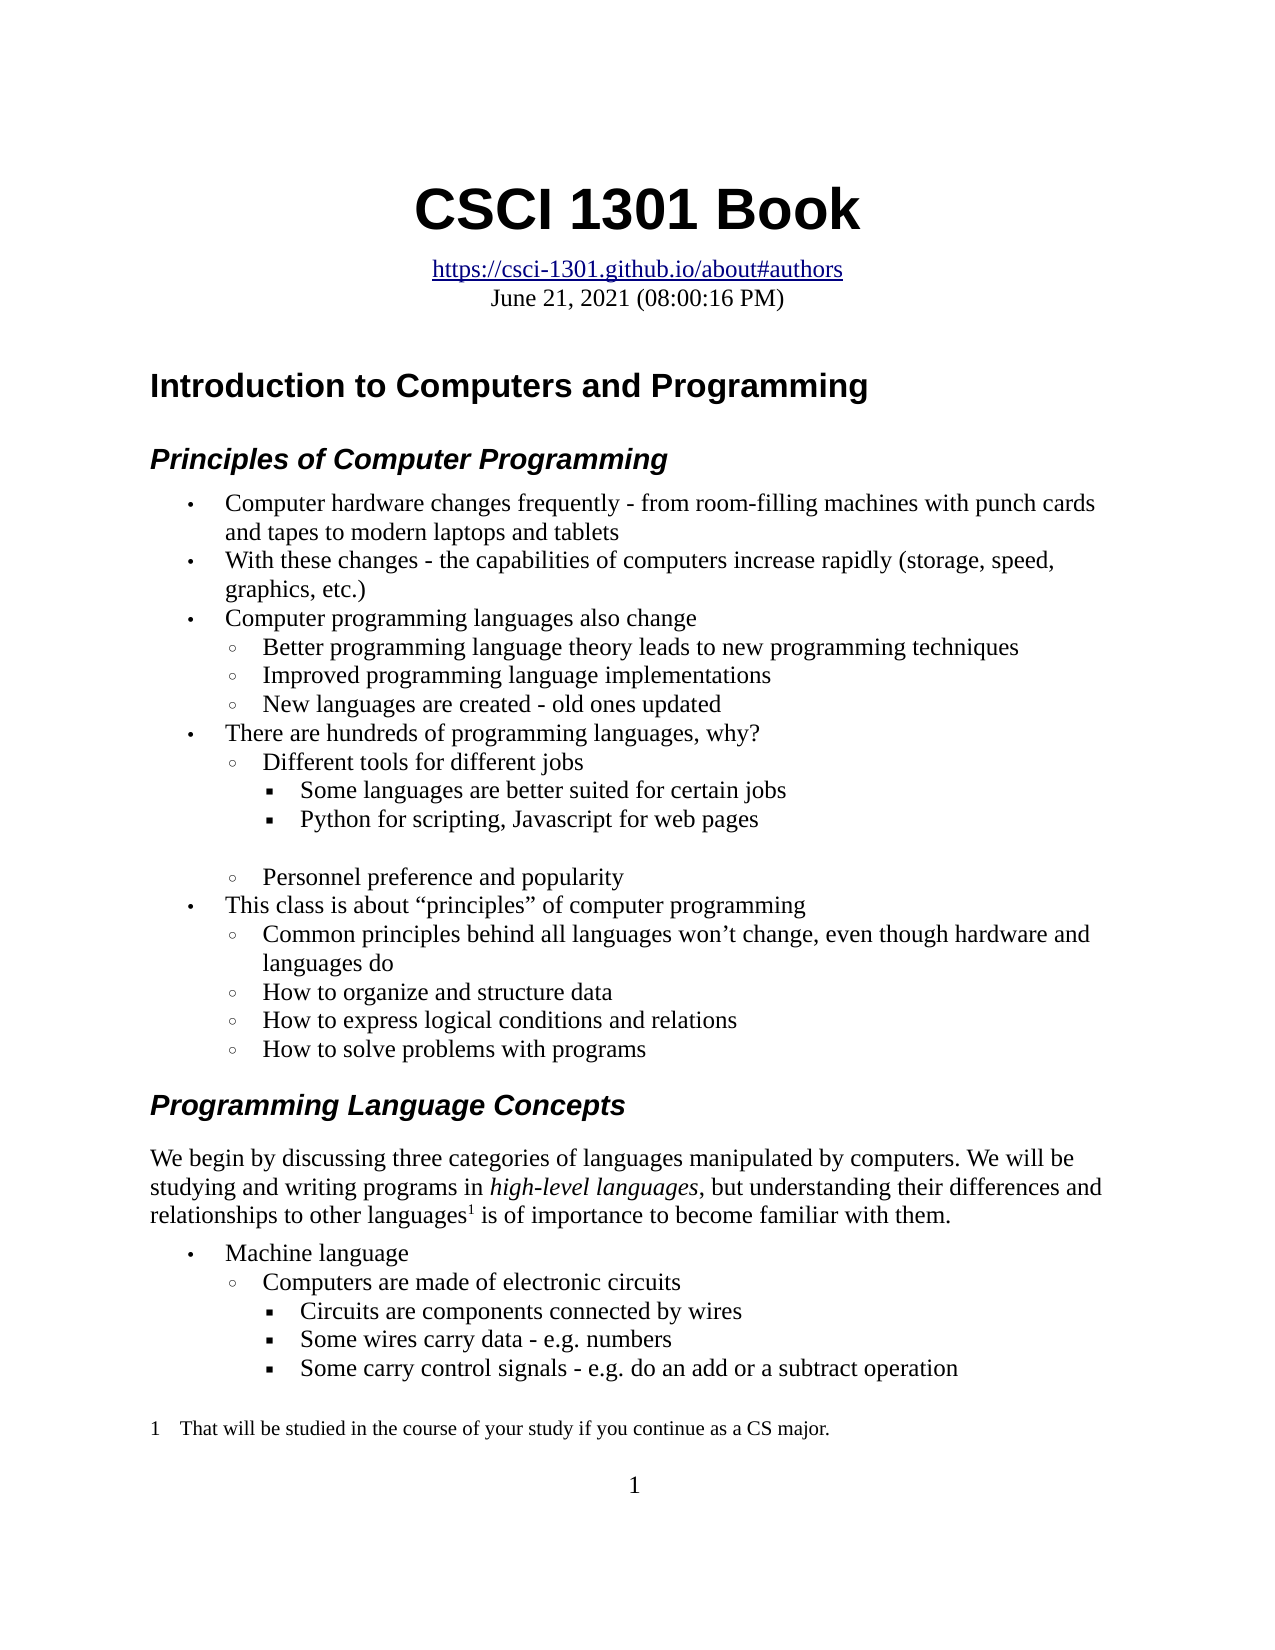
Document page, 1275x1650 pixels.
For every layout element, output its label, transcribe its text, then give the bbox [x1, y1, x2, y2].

list Computers are made of electronic circuits [225, 1267, 1125, 1296]
list Personnel preference and popularity [225, 862, 1125, 891]
list How to express logical conditions and relations [225, 1006, 1125, 1034]
list New languages are created - old ones updated [225, 689, 1125, 718]
list Computer hardware changes frequently - from room-filling machines with punch cards and tapes to modern laptops and tablets [187, 488, 1125, 546]
text https://csci-1301.github.io/about#authors [150, 254, 1125, 283]
list There are hundreds of programming languages, why? [187, 718, 1125, 747]
list With these changes - the capabilities of computers increase rapidly (storage, speed, graphics, etc.) [187, 546, 1125, 603]
text We begin by discussing three categories of languages manipulated by computers. We will be studying and writing programs in high-level languages, but understanding their differences and relationships to other languages is of importance to become familiar with them. [150, 1143, 1125, 1229]
subtitle Introduction to Computers and Programming [150, 366, 1125, 404]
list Improved programming language implementations [225, 661, 1125, 689]
list Different tools for different jobs [225, 747, 1125, 776]
list Common principles behind all languages won’t change, even though hardware and languages do [225, 919, 1125, 977]
subtitle Programming Language Concepts [150, 1088, 1125, 1122]
list Computer programming languages also change [187, 603, 1125, 632]
list Some languages are better suited for certain jobs [262, 776, 1125, 804]
list How to organize and structure data [225, 977, 1125, 1006]
text June 21, 2021 (08:00:16 PM) [150, 283, 1125, 312]
list How to solve problems with programs [225, 1034, 1125, 1063]
list Some wires carry data - e.g. numbers [262, 1324, 1125, 1353]
text That will be studied in the course of your study if you continue as a CS major. [150, 1416, 1125, 1440]
list Python for scripting, Javascript for web pages [262, 804, 1125, 862]
list Better programming language theory leads to new programming techniques [225, 632, 1125, 661]
list This class is about “principles” of computer programming [187, 891, 1125, 919]
list Circuits are components connected by wires [262, 1296, 1125, 1324]
subtitle Principles of Computer Programming [150, 442, 1125, 476]
list Some carry control signals - e.g. do an add or a subtract operation [262, 1353, 1125, 1382]
list Machine language [187, 1238, 1125, 1267]
title CSCI 1301 Book [150, 175, 1125, 242]
